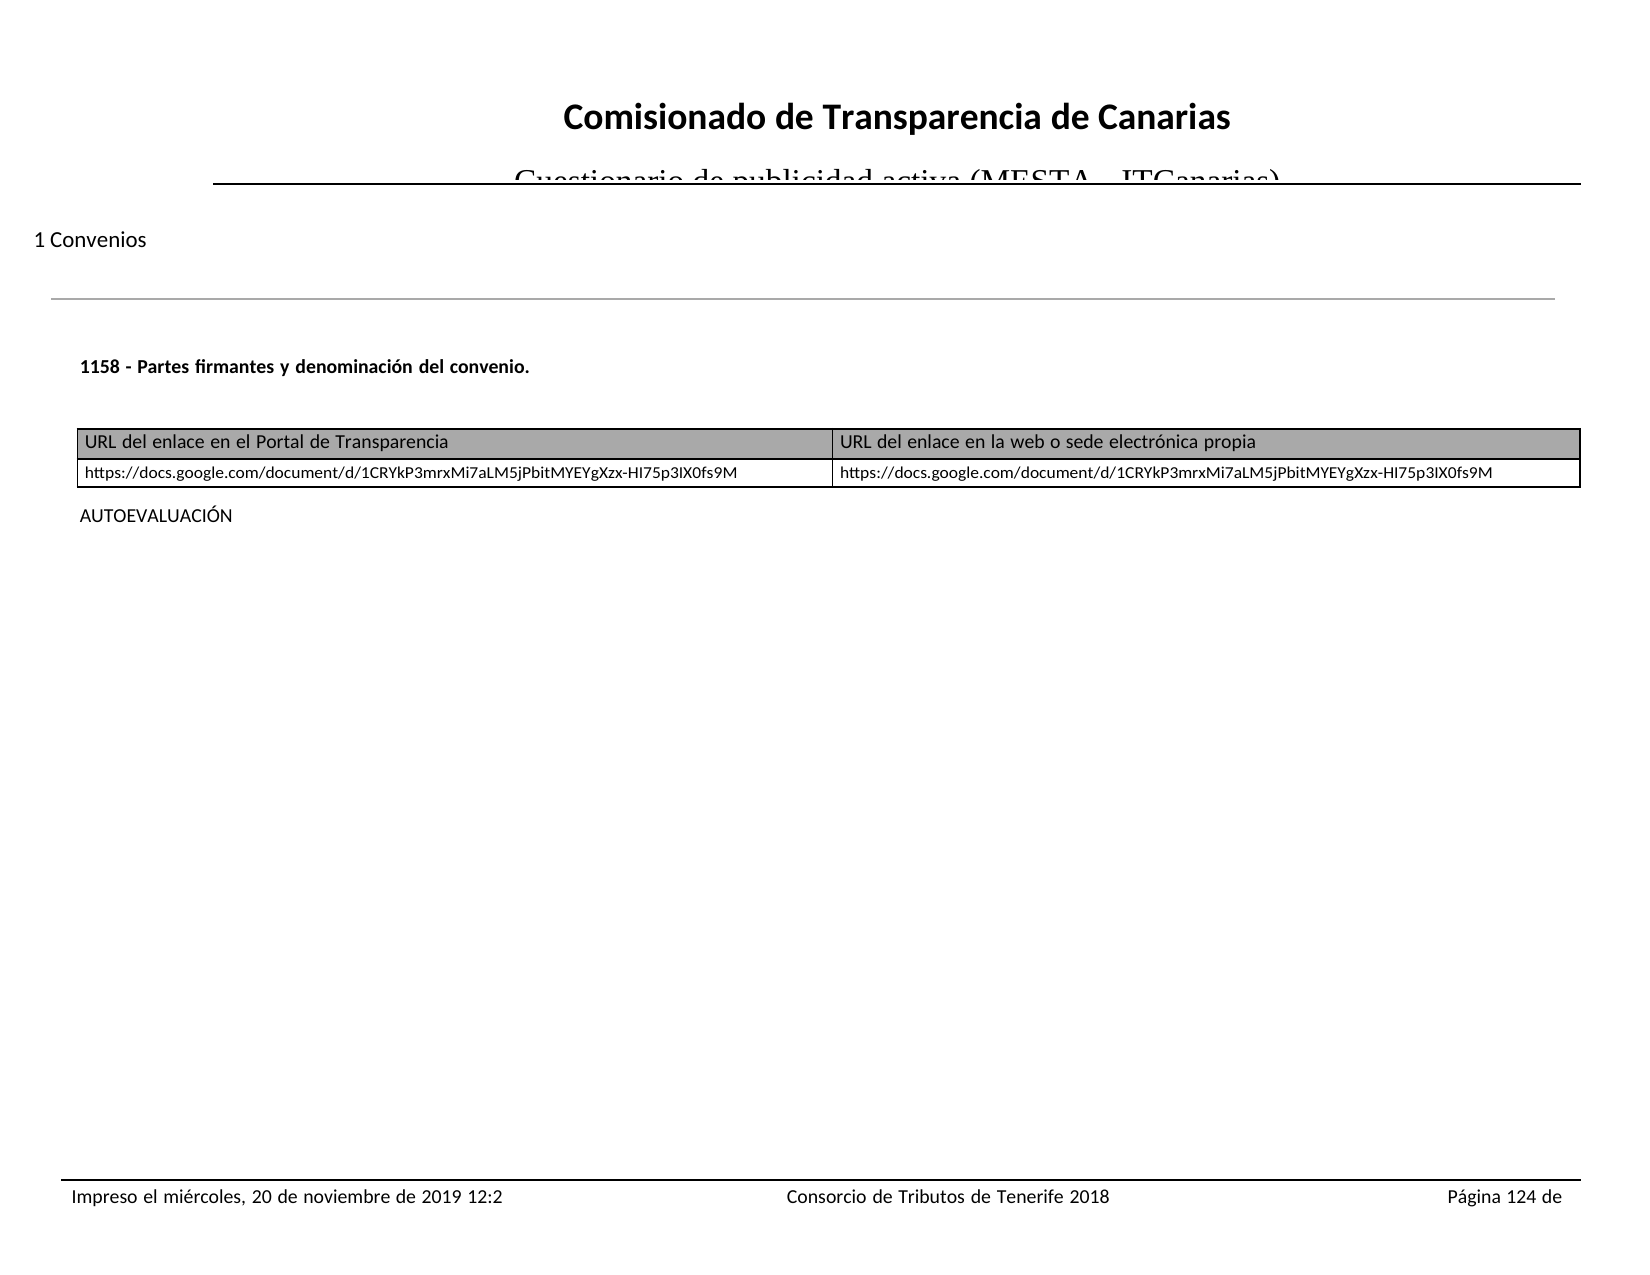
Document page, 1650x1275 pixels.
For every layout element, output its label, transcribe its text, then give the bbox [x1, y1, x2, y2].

subtitle Convenios [33, 225, 1594, 253]
text AUTOEVALUACIÓN [79, 503, 1594, 528]
table_header URL del enlace en la web o sede electrónica propia [833, 430, 1579, 458]
table_cell https://docs.google.com/document/d/1CRYkP3mrxMi7aLM5jPbitMYEYgXzx-HI75p3IX0fs9M [78, 460, 832, 486]
text 1158 - Partes firmantes y denominación del convenio. [79, 354, 1594, 378]
table_header URL del enlace en el Portal de Transparencia [78, 430, 832, 458]
table_cell https://docs.google.com/document/d/1CRYkP3mrxMi7aLM5jPbitMYEYgXzx-HI75p3IX0fs9M [833, 460, 1579, 486]
